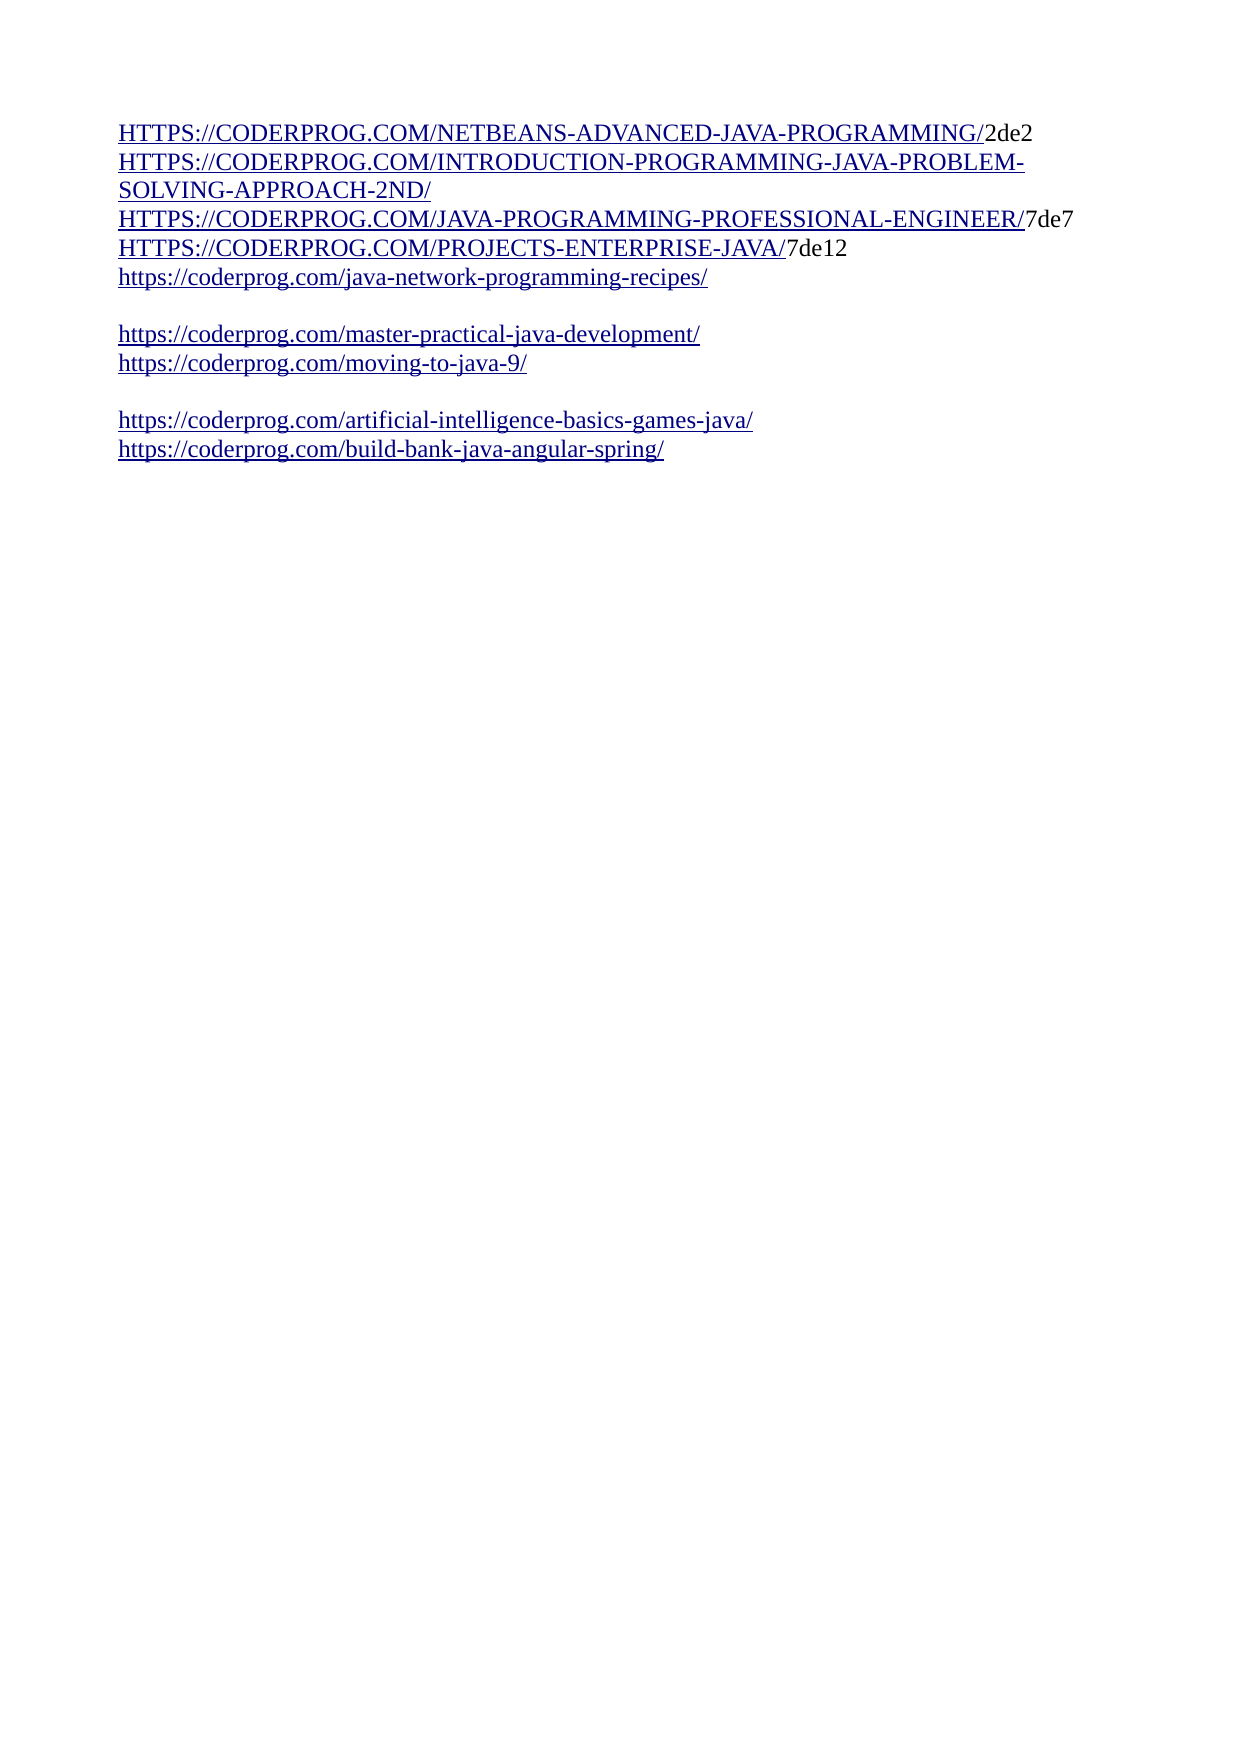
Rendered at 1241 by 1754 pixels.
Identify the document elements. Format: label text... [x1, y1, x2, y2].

text HTTPS://CODERPROG.COM/NETBEANS-ADVANCED-JAVA-PROGRAMMING/2de2 [118, 118, 1122, 147]
text https://coderprog.com/master-practical-java-development/ [118, 319, 1122, 348]
text https://coderprog.com/artificial-intelligence-basics-games-java/ [118, 406, 1122, 434]
text HTTPS://CODERPROG.COM/JAVA-PROGRAMMING-PROFESSIONAL-ENGINEER/7de7 [118, 204, 1122, 233]
text https://coderprog.com/java-network-programming-recipes/ [118, 262, 1122, 291]
text https://coderprog.com/moving-to-java-9/ [118, 348, 1122, 377]
text HTTPS://CODERPROG.COM/PROJECTS-ENTERPRISE-JAVA/7de12 [118, 233, 1122, 262]
text https://coderprog.com/build-bank-java-angular-spring/ [118, 434, 1122, 463]
text HTTPS://CODERPROG.COM/INTRODUCTION-PROGRAMMING-JAVA-PROBLEM-SOLVING-APPROACH-2ND/ [118, 147, 1122, 204]
